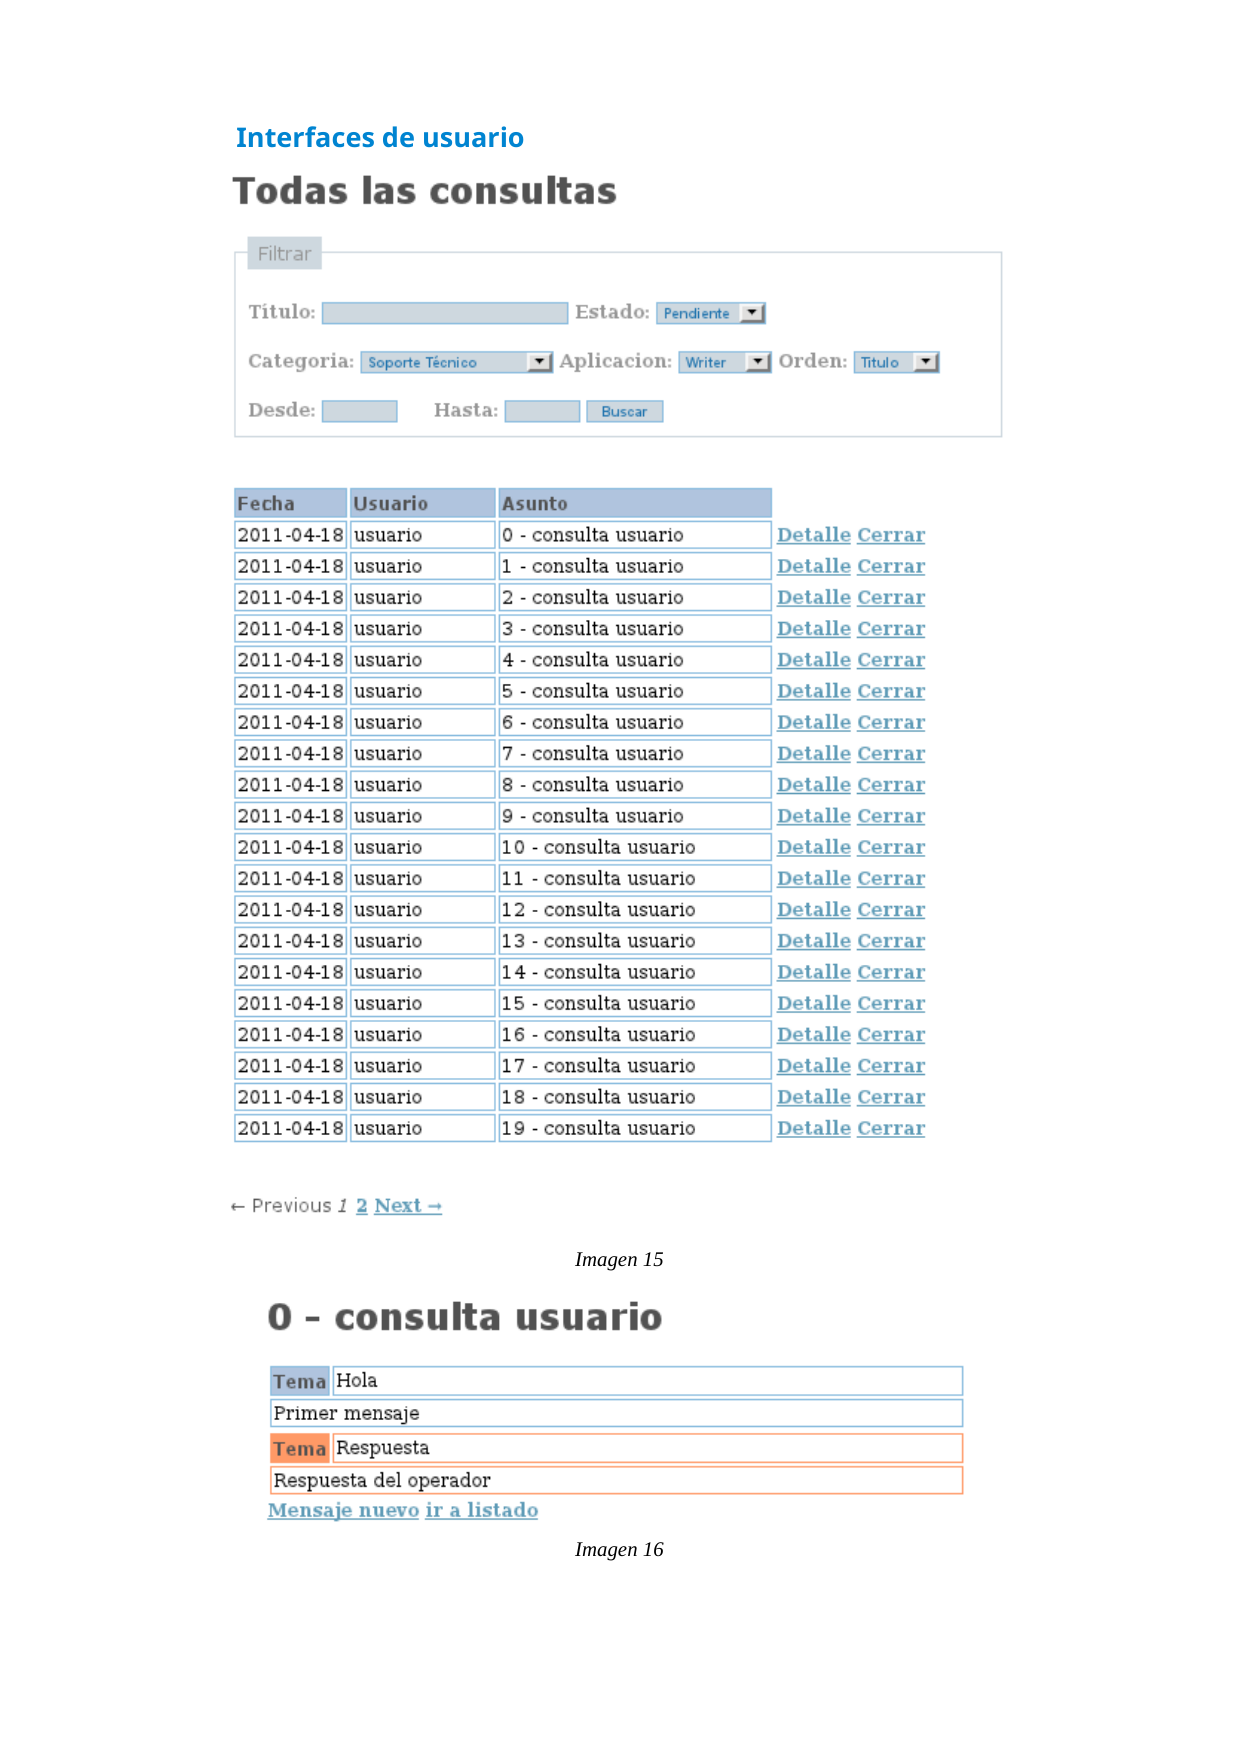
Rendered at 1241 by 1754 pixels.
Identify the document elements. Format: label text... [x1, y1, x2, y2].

picture [227, 167, 1013, 1248]
text Imagen 16 [258, 1538, 982, 1561]
picture [257, 1296, 983, 1538]
text Imagen 15 [227, 1248, 1013, 1271]
subtitle Interfaces de usuario [236, 118, 1122, 155]
